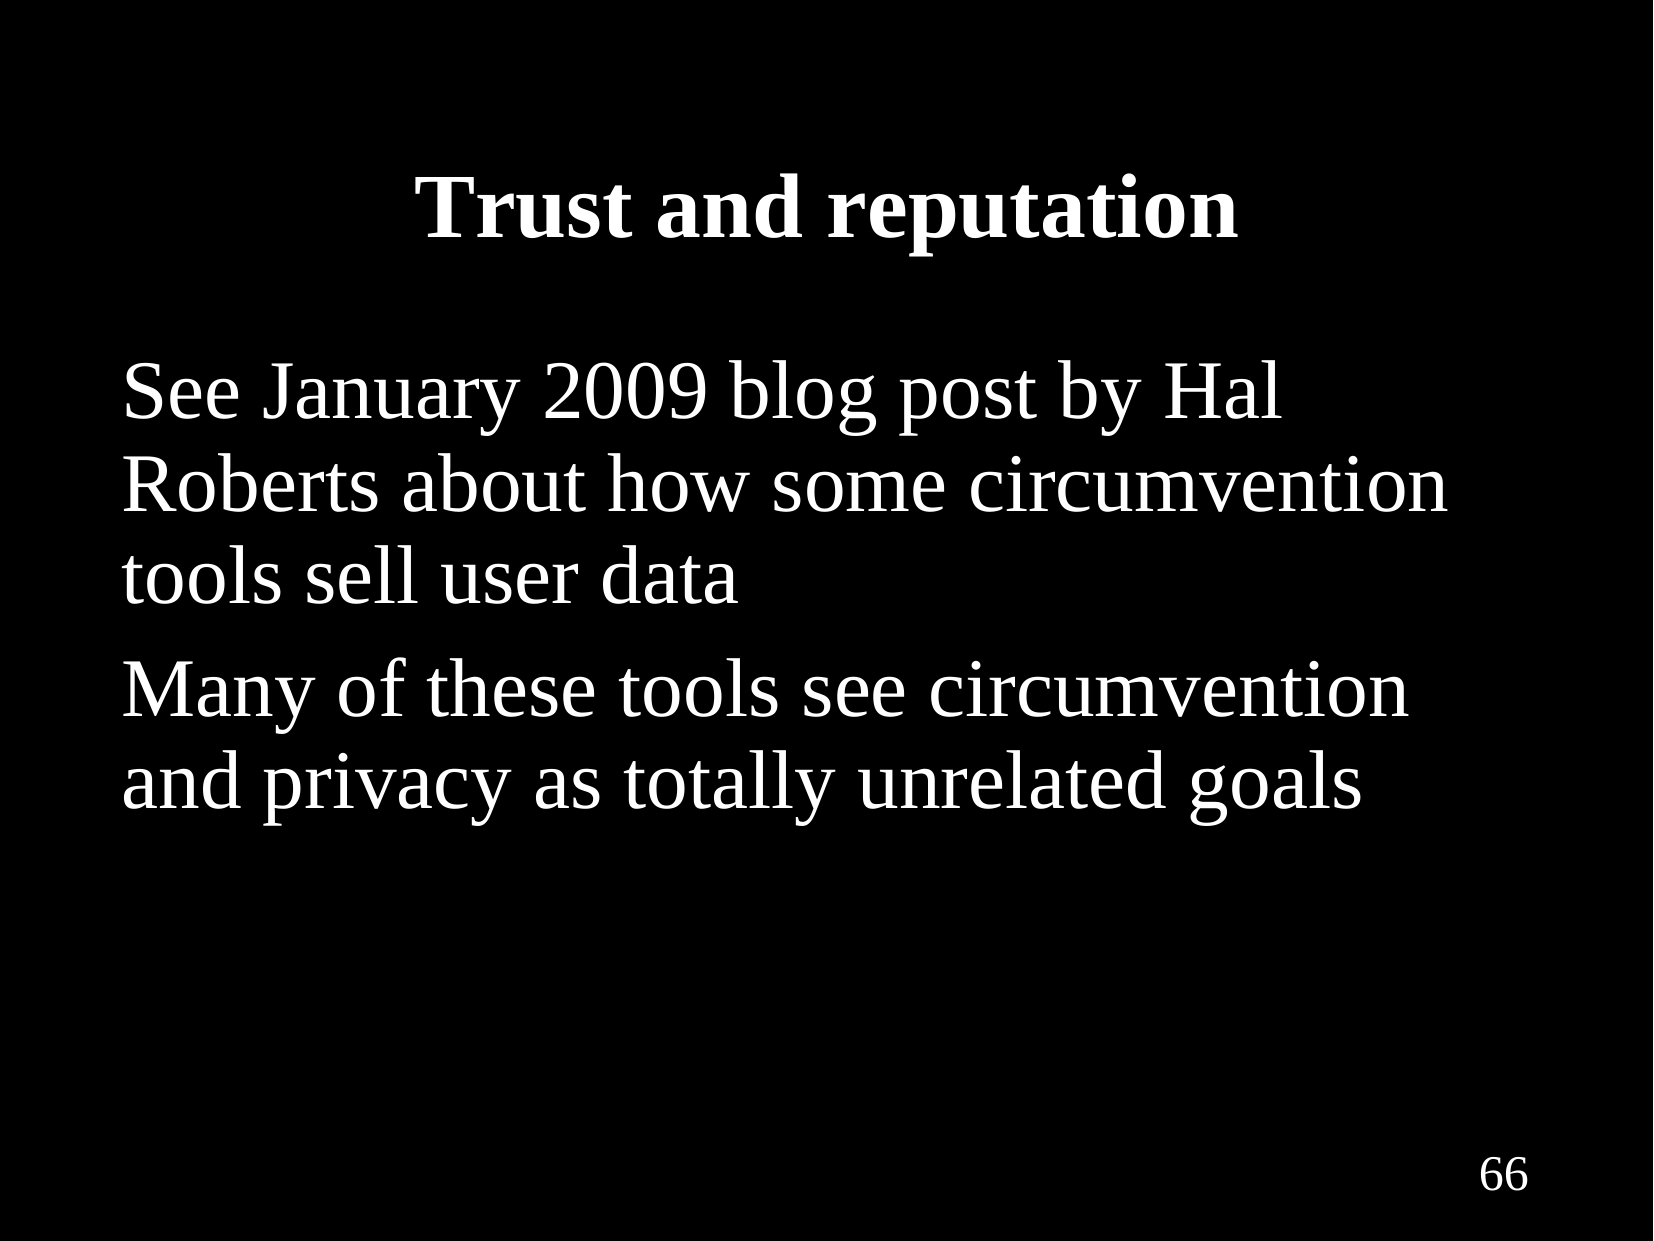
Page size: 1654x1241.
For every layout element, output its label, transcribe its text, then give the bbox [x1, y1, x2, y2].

title Trust and reputation [121, 102, 1534, 311]
list See January 2009 blog post by Hal Roberts about how some circumvention tools sell user data Many of these tools see circumvention and privacy as totally unrelated goals [121, 344, 1534, 1127]
